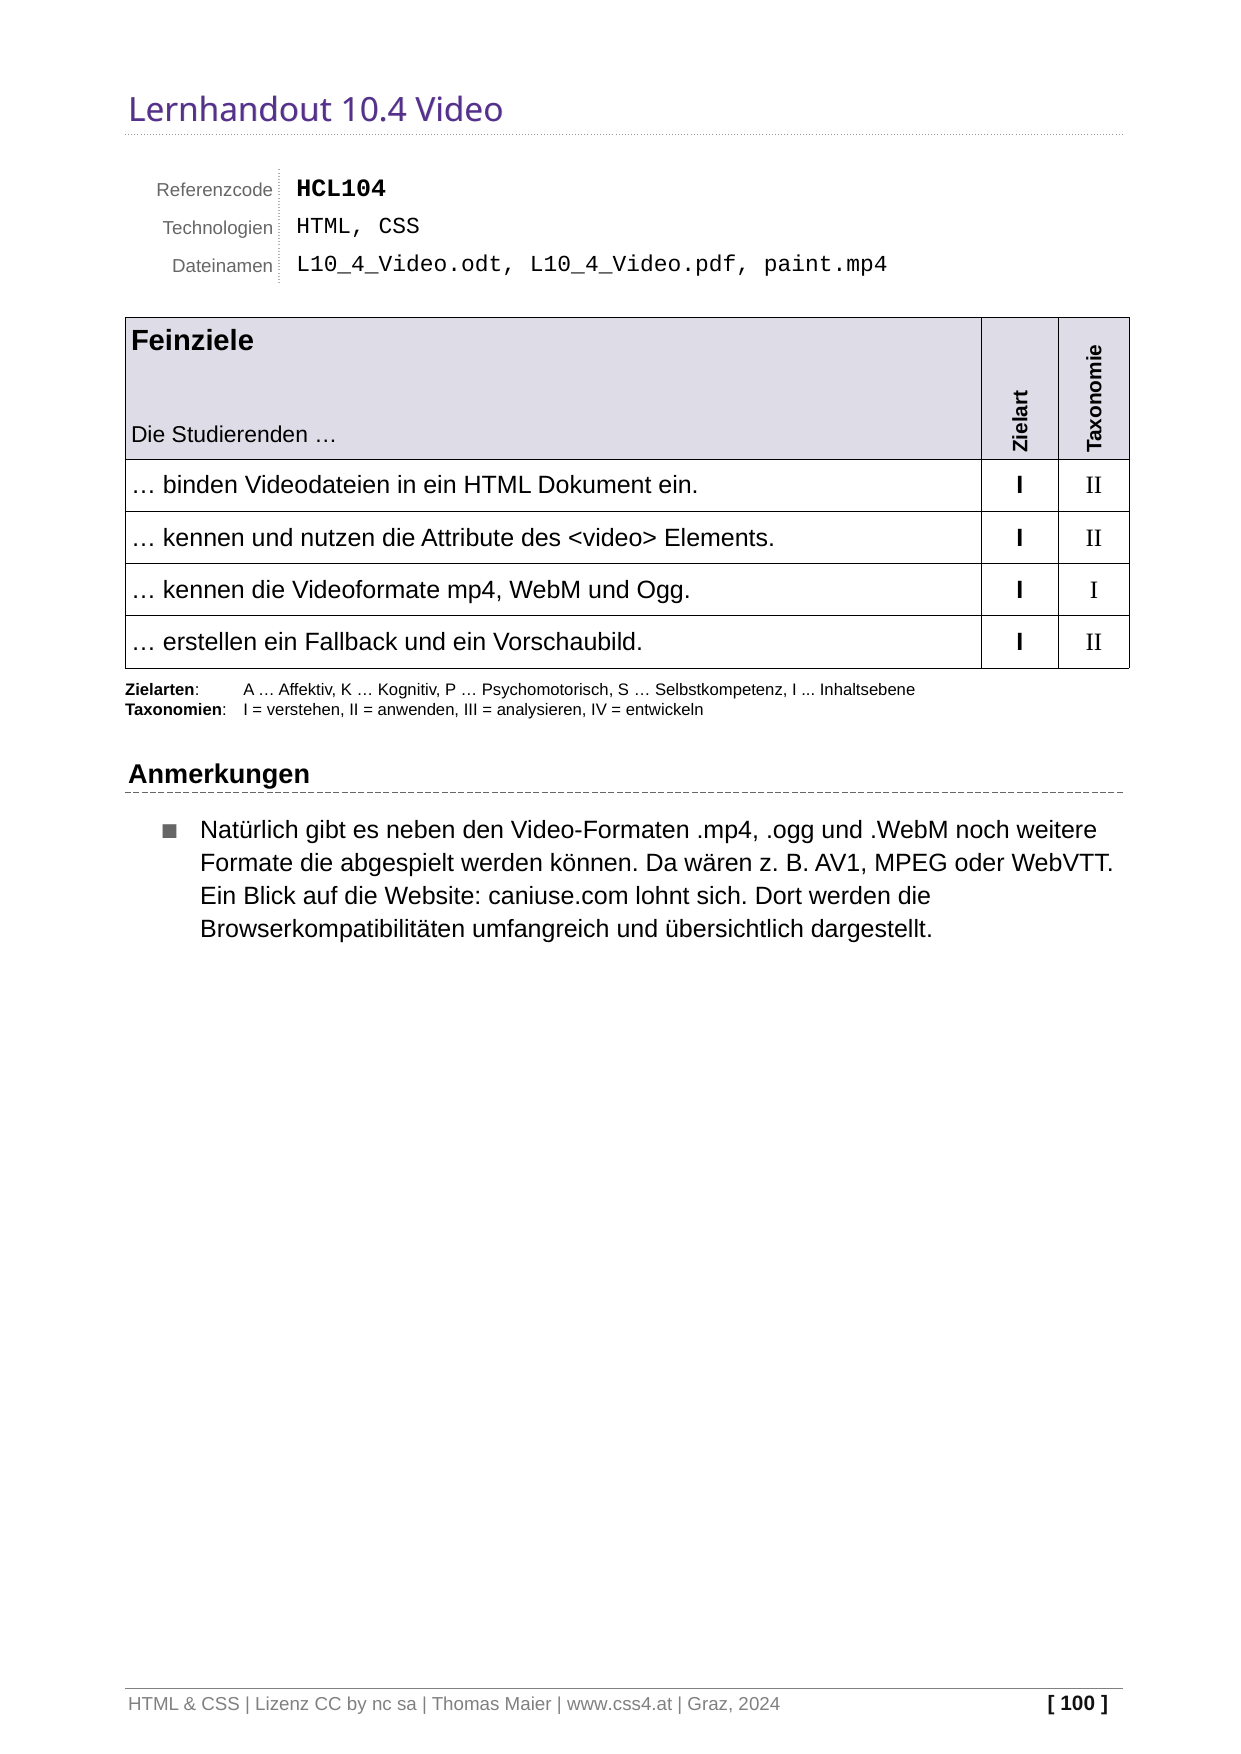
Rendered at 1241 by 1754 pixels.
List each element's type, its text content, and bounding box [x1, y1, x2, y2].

table_cell … kennen und nutzen die Attribute des <video> Elements. [126, 512, 981, 563]
table_cell I [982, 616, 1058, 667]
text Anmerkungen [125, 755, 1123, 792]
table_cell I [982, 564, 1058, 615]
text Zielarten: A … Affektiv, K … Kognitiv, P … Psychomotorisch, S … Selbstkompetenz, I ... Inhaltsebene Taxonomien: I = verstehen, II = anwenden, III = analysieren, IV = entwickeln [125, 680, 1123, 718]
table_cell I [982, 460, 1058, 511]
table_header Feinziele Die Studierenden … [126, 318, 981, 459]
table_cell … binden Videodateien in ein HTML Dokument ein. [126, 460, 981, 511]
table_cell II [1059, 512, 1129, 563]
table_header Taxonomie [1059, 318, 1129, 459]
table_cell Dateinamen [125, 247, 278, 284]
table_header Referenzcode [125, 169, 278, 209]
list Natürlich gibt es neben den Video-Formaten .mp4, .ogg und .WebM noch weitere Formate die abgespielt werden können. Da wären z. B. AV1, MPEG oder WebVTT. Ein Blick auf die Website: caniuse.com lohnt sich. Dort werden die Browserkompatibilitäten umfangreich und übersichtlich dargestellt. [162, 815, 1123, 943]
table_cell Technologien [125, 209, 278, 247]
table_cell HTML, CSS [279, 209, 1129, 247]
table_cell L10_4_Video.odt, L10_4_Video.pdf, paint.mp4 [279, 247, 1129, 284]
table_header HCL104 [279, 169, 1129, 209]
table_header Zielart [982, 318, 1058, 459]
subtitle Lernhandout 10.4 Video [125, 83, 1123, 134]
table_cell … kennen die Videoformate mp4, WebM und Ogg. [126, 564, 981, 615]
table_cell I [1059, 564, 1129, 615]
table_cell II [1059, 616, 1129, 667]
table_cell I [982, 512, 1058, 563]
table_cell … erstellen ein Fallback und ein Vorschaubild. [126, 616, 981, 667]
table_cell II [1059, 460, 1129, 511]
